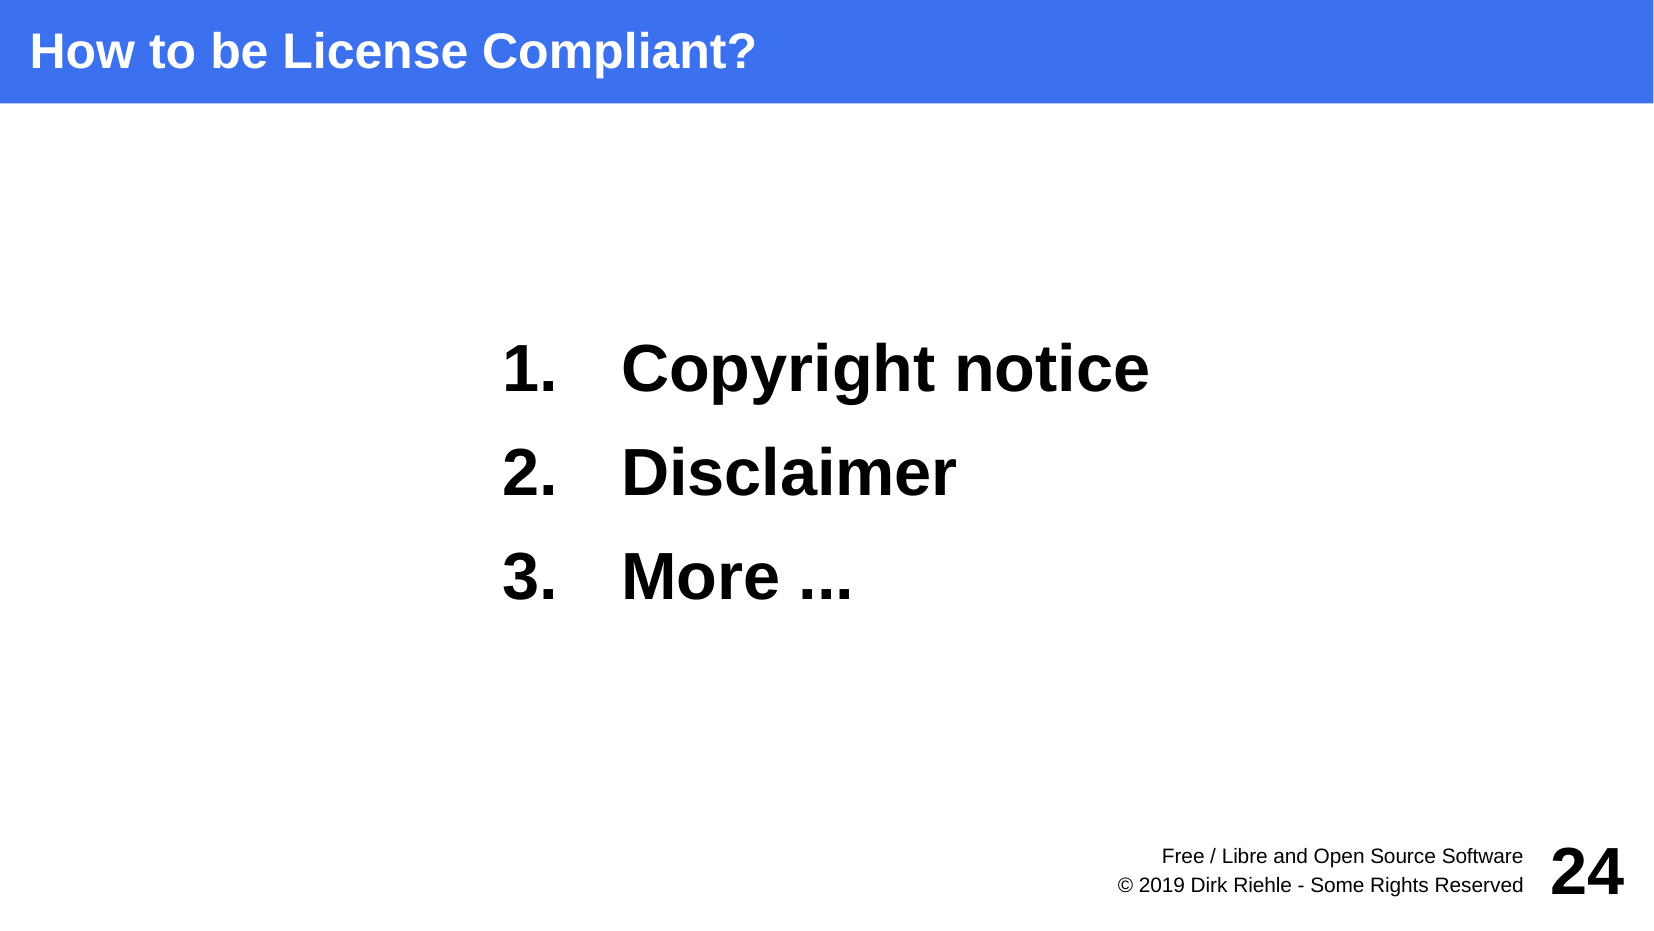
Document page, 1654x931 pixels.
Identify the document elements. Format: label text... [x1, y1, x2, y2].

title How to be License Compliant? [0, 0, 1654, 104]
subtitle Copyright notice Disclaimer More ... [29, 132, 1625, 813]
